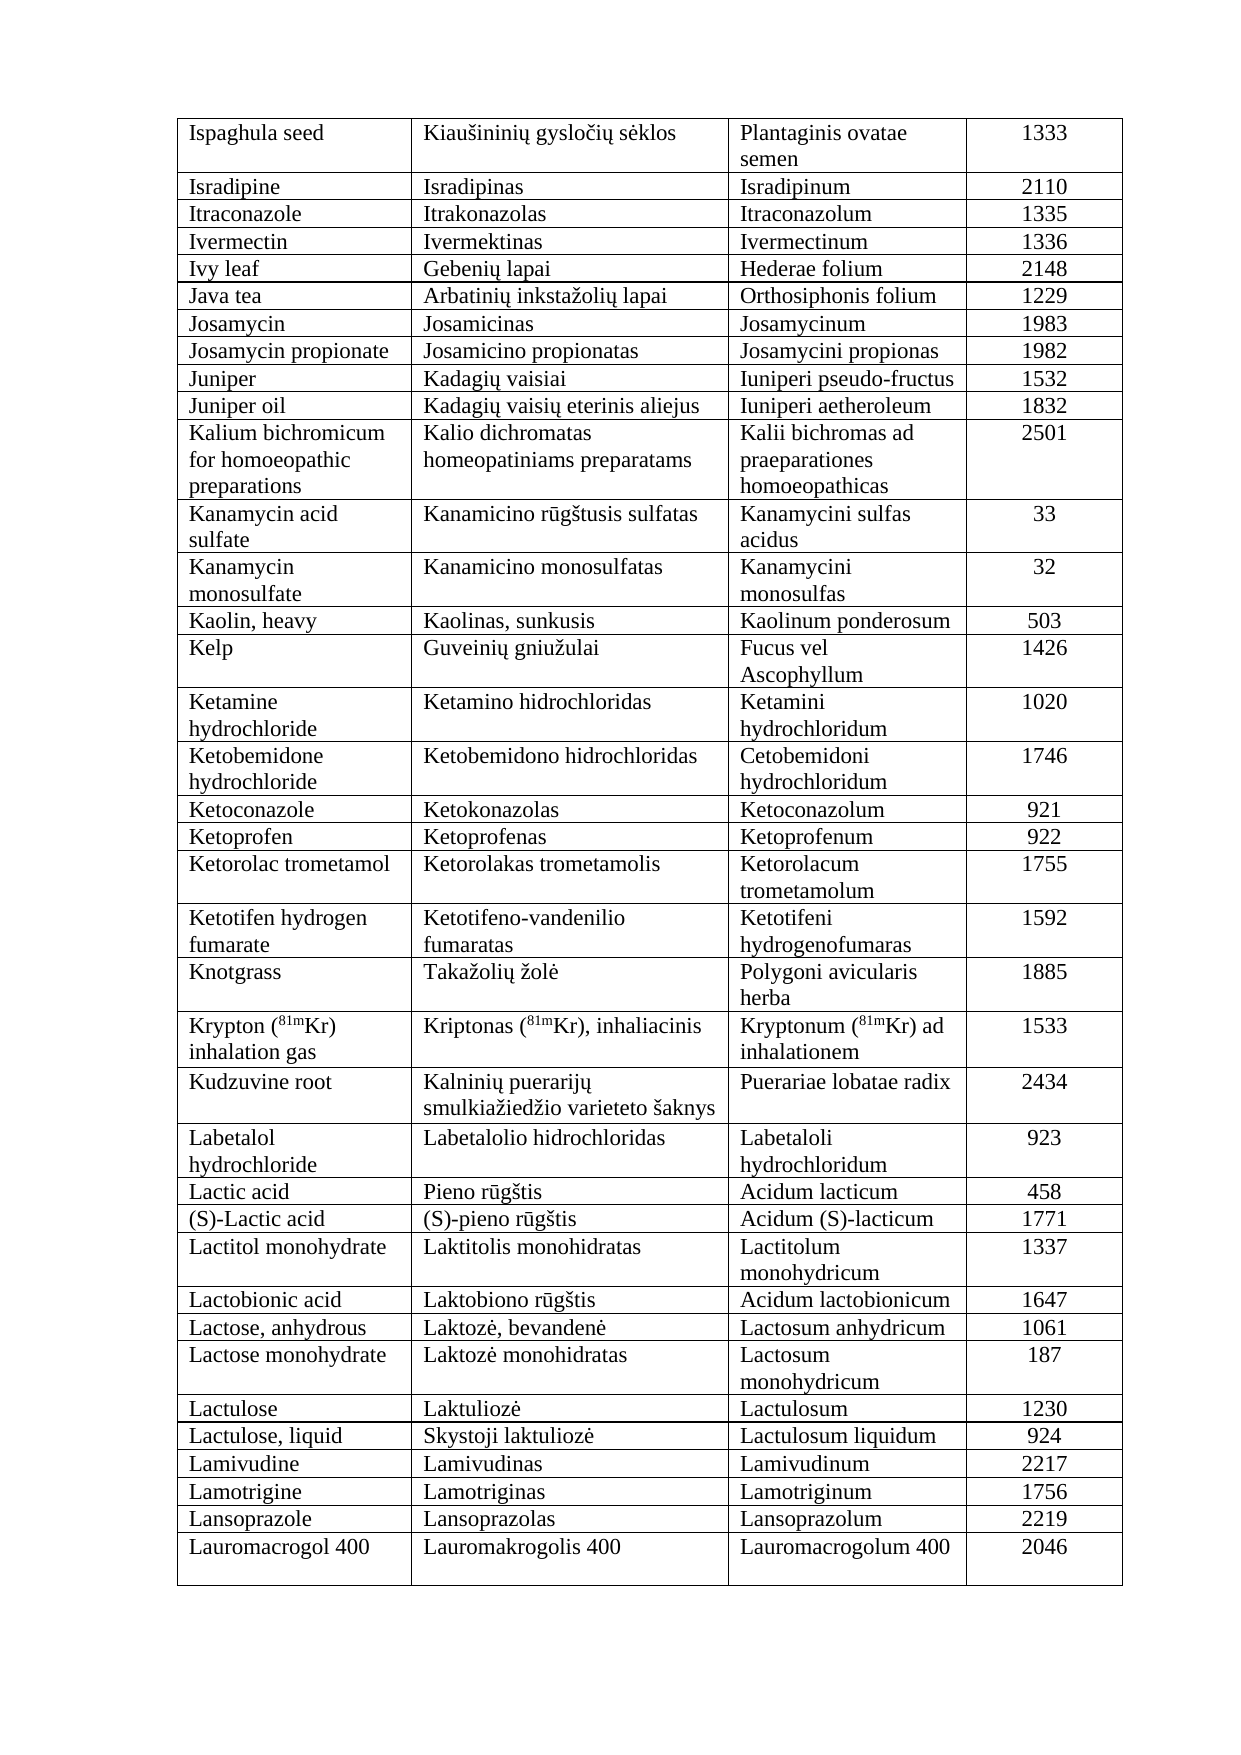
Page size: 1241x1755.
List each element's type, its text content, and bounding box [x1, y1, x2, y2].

table_cell Lactulose [178, 1395, 411, 1421]
table_cell Plantaginis ovatae semen [729, 119, 966, 172]
table_cell 1229 [967, 283, 1122, 309]
table_cell 1885 [967, 958, 1122, 1011]
table_cell 1756 [967, 1478, 1122, 1504]
table_cell 1337 [967, 1233, 1122, 1286]
table_cell 1061 [967, 1314, 1122, 1340]
table_cell 503 [967, 607, 1122, 633]
table_cell 458 [967, 1178, 1122, 1204]
table_cell 1746 [967, 742, 1122, 795]
table_cell Lactitolum monohydricum [729, 1233, 966, 1286]
table_cell 187 [967, 1341, 1122, 1394]
table_cell Java tea [178, 283, 411, 309]
table_cell Juniper [178, 365, 411, 391]
table_cell Ketamino hidrochloridas [412, 688, 728, 741]
table_cell Josamycinum [729, 310, 966, 336]
table_cell Ketamine hydrochloride [178, 688, 411, 741]
table_cell Kudzuvine root [178, 1068, 411, 1123]
table_cell 32 [967, 553, 1122, 606]
table_cell Lactobionic acid [178, 1287, 411, 1313]
table_cell Kanamicino rūgštusis sulfatas [412, 500, 728, 552]
table_cell Iuniperi pseudo-fructus [729, 365, 966, 391]
table_cell Laktuliozė [412, 1395, 728, 1421]
table_cell 2148 [967, 255, 1122, 281]
table_cell Acidum lactobionicum [729, 1287, 966, 1313]
table_cell Lansoprazolum [729, 1506, 966, 1532]
table_cell Iuniperi aetheroleum [729, 392, 966, 418]
table_cell 922 [967, 823, 1122, 849]
table_cell Orthosiphonis folium [729, 283, 966, 309]
table_cell 1426 [967, 635, 1122, 687]
table_cell Lactosum monohydricum [729, 1341, 966, 1394]
table_cell Lactitol monohydrate [178, 1233, 411, 1286]
table_cell Ivermektinas [412, 228, 728, 254]
table_cell Takažolių žolė [412, 958, 728, 1011]
table_cell 2217 [967, 1450, 1122, 1477]
table_cell Lactic acid [178, 1178, 411, 1204]
table_cell Labetalolio hidrochloridas [412, 1124, 728, 1177]
table_cell Ivy leaf [178, 255, 411, 281]
table_cell Kalio dichromatas homeopatiniams preparatams [412, 420, 728, 498]
table_cell 924 [967, 1423, 1122, 1449]
table_cell Ketobemidono hidrochloridas [412, 742, 728, 795]
table_cell Ketoconazolum [729, 796, 966, 822]
table_cell Laktozė, bevandenė [412, 1314, 728, 1340]
table_cell Lauromacrogolum 400 [729, 1533, 966, 1585]
table_cell Kanamycini monosulfas [729, 553, 966, 606]
table_cell Puerariae lobatae radix [729, 1068, 966, 1123]
table_cell Lauromacrogol 400 [178, 1533, 411, 1585]
table_cell 1230 [967, 1395, 1122, 1421]
table_cell Ketorolacum trometamolum [729, 851, 966, 903]
table_cell Lamotriginum [729, 1478, 966, 1504]
table_cell Acidum lacticum [729, 1178, 966, 1204]
table_cell Ketobemidone hydrochloride [178, 742, 411, 795]
table_cell 2501 [967, 420, 1122, 498]
table_cell Acidum (S)-lacticum [729, 1205, 966, 1232]
table_cell 33 [967, 500, 1122, 552]
table_cell Juniper oil [178, 392, 411, 418]
table_cell Ketoprofen [178, 823, 411, 849]
table_cell Itraconazolum [729, 200, 966, 227]
table_cell Ketamini hydrochloridum [729, 688, 966, 741]
table_cell Lamotrigine [178, 1478, 411, 1504]
table_cell Kaolinum ponderosum [729, 607, 966, 633]
table_cell 2219 [967, 1506, 1122, 1532]
table_cell Lansoprazolas [412, 1506, 728, 1532]
table_cell Ivermectin [178, 228, 411, 254]
table_cell 1832 [967, 392, 1122, 418]
table_cell 921 [967, 796, 1122, 822]
table_cell Lamivudine [178, 1450, 411, 1477]
table_cell Lamivudinum [729, 1450, 966, 1477]
table_cell Lactose, anhydrous [178, 1314, 411, 1340]
table_cell Lactulosum liquidum [729, 1423, 966, 1449]
table_cell Laktobiono rūgštis [412, 1287, 728, 1313]
table_cell Labetaloli hydrochloridum [729, 1124, 966, 1177]
table_cell Ketotifeno-vandenilio fumaratas [412, 904, 728, 957]
table_cell 1755 [967, 851, 1122, 903]
table_cell Laktozė monohidratas [412, 1341, 728, 1394]
table_cell 2434 [967, 1068, 1122, 1123]
table_cell Lansoprazole [178, 1506, 411, 1532]
table_cell Lamivudinas [412, 1450, 728, 1477]
table_cell Kalium bichromicum for homoeopathic preparations [178, 420, 411, 498]
table_cell 1647 [967, 1287, 1122, 1313]
table_cell 1335 [967, 200, 1122, 227]
table_cell Guveinių gniužulai [412, 635, 728, 687]
table_cell Ketoprofenum [729, 823, 966, 849]
table_cell 1983 [967, 310, 1122, 336]
table_cell Ketotifen hydrogen fumarate [178, 904, 411, 957]
table_cell Kaolinas, sunkusis [412, 607, 728, 633]
table_cell Lactosum anhydricum [729, 1314, 966, 1340]
table_cell Hederae folium [729, 255, 966, 281]
table_cell 1532 [967, 365, 1122, 391]
table_cell Lamotriginas [412, 1478, 728, 1504]
table_cell Polygoni avicularis herba [729, 958, 966, 1011]
table_cell Josamicino propionatas [412, 337, 728, 364]
table_cell Itrakonazolas [412, 200, 728, 227]
table_cell 1533 [967, 1012, 1122, 1067]
table_cell Ketotifeni hydrogenofumaras [729, 904, 966, 957]
table_cell Kryptonum (81mKr) ad inhalationem [729, 1012, 966, 1067]
table_cell Kanamycini sulfas acidus [729, 500, 966, 552]
table_cell 2110 [967, 173, 1122, 199]
table_cell Lactose monohydrate [178, 1341, 411, 1394]
table_cell Kalninių puerarijų smulkiažiedžio varieteto šaknys [412, 1068, 728, 1123]
table_cell Ketoprofenas [412, 823, 728, 849]
table_cell Kanamicino monosulfatas [412, 553, 728, 606]
table_cell Isradipinas [412, 173, 728, 199]
table_cell Skystoji laktuliozė [412, 1423, 728, 1449]
table_cell Kriptonas (81mKr), inhaliacinis [412, 1012, 728, 1067]
table_cell Isradipine [178, 173, 411, 199]
table_cell Gebenių lapai [412, 255, 728, 281]
table_cell Lauromakrogolis 400 [412, 1533, 728, 1585]
table_cell Isradipinum [729, 173, 966, 199]
table_cell Labetalol hydrochloride [178, 1124, 411, 1177]
table_cell Ketorolac trometamol [178, 851, 411, 903]
table_cell 1333 [967, 119, 1122, 172]
table_cell 2046 [967, 1533, 1122, 1585]
table_cell Ispaghula seed [178, 119, 411, 172]
table_cell Pieno rūgštis [412, 1178, 728, 1204]
table_cell (S)-Lactic acid [178, 1205, 411, 1232]
table_cell Itraconazole [178, 200, 411, 227]
table_cell Kadagių vaisiai [412, 365, 728, 391]
table_cell Josamycin propionate [178, 337, 411, 364]
table_cell 1336 [967, 228, 1122, 254]
table_cell Kelp [178, 635, 411, 687]
table_cell 1592 [967, 904, 1122, 957]
table_cell Ketokonazolas [412, 796, 728, 822]
table_cell Ivermectinum [729, 228, 966, 254]
table_cell Ketorolakas trometamolis [412, 851, 728, 903]
table_cell Kalii bichromas ad praeparationes homoeopathicas [729, 420, 966, 498]
table_cell Arbatinių inkstažolių lapai [412, 283, 728, 309]
table_cell 1020 [967, 688, 1122, 741]
table_cell Kanamycin acid sulfate [178, 500, 411, 552]
table_cell Ketoconazole [178, 796, 411, 822]
table_cell Josamicinas [412, 310, 728, 336]
table_cell Kaolin, heavy [178, 607, 411, 633]
table_cell Kadagių vaisių eterinis aliejus [412, 392, 728, 418]
table_cell Lactulosum [729, 1395, 966, 1421]
table_cell Josamycini propionas [729, 337, 966, 364]
table_cell Laktitolis monohidratas [412, 1233, 728, 1286]
table_cell Knotgrass [178, 958, 411, 1011]
table_cell 1771 [967, 1205, 1122, 1232]
table_cell (S)-pieno rūgštis [412, 1205, 728, 1232]
table_cell 923 [967, 1124, 1122, 1177]
table_cell Lactulose, liquid [178, 1423, 411, 1449]
table_cell Kiaušininių gysločių sėklos [412, 119, 728, 172]
table_cell Josamycin [178, 310, 411, 336]
table_cell 1982 [967, 337, 1122, 364]
table_cell Fucus vel Ascophyllum [729, 635, 966, 687]
table_cell Cetobemidoni hydrochloridum [729, 742, 966, 795]
table_cell Krypton (81mKr) inhalation gas [178, 1012, 411, 1067]
table_cell Kanamycin monosulfate [178, 553, 411, 606]
